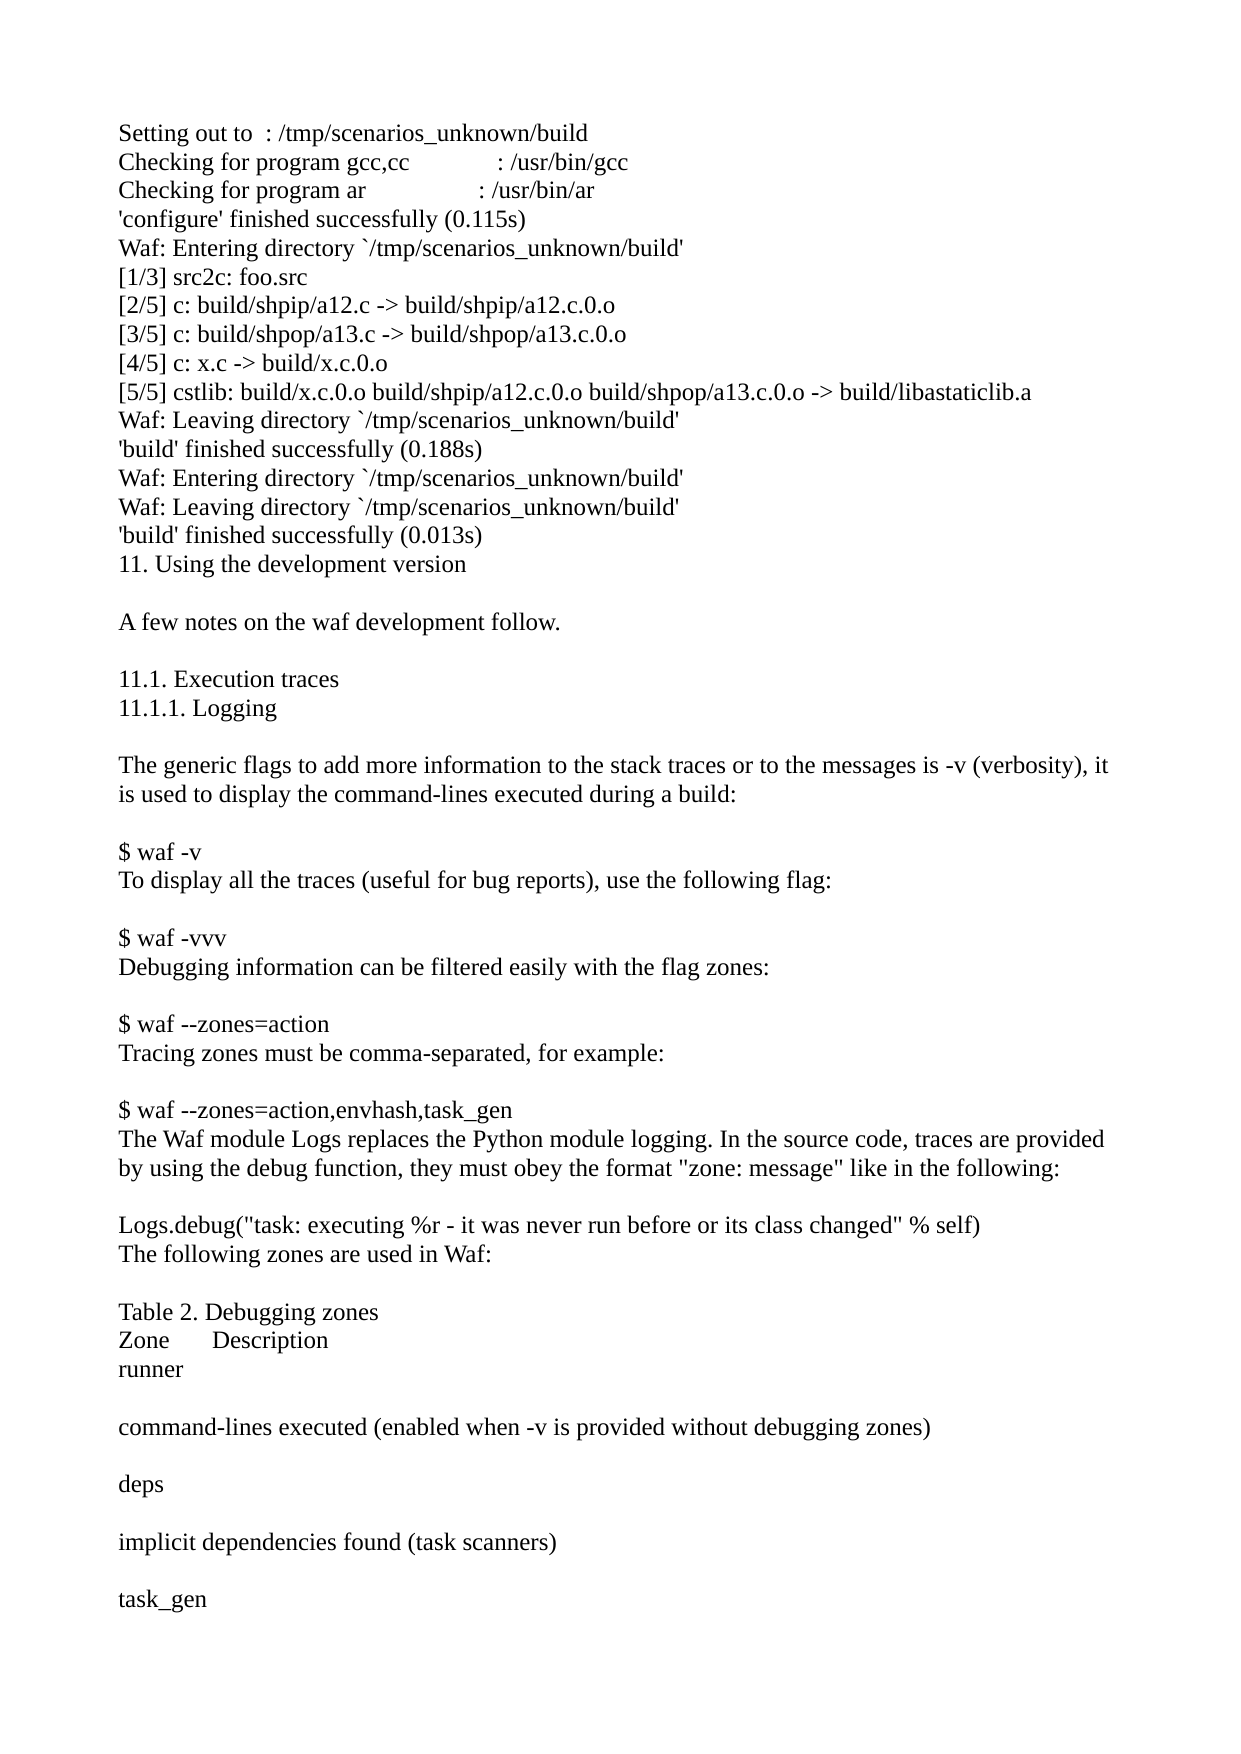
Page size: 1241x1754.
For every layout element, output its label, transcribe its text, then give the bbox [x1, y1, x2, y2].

text 'configure' finished successfully (0.115s) [118, 204, 1122, 233]
text $ waf --zones=action [118, 1009, 1122, 1038]
text Waf: Leaving directory `/tmp/scenarios_unknown/build' [118, 492, 1122, 521]
text 'build' finished successfully (0.013s) [118, 521, 1122, 549]
text 'build' finished successfully (0.188s) [118, 434, 1122, 463]
text 11.1.1. Logging [118, 693, 1122, 722]
text A few notes on the waf development follow. [118, 607, 1122, 636]
text $ waf --zones=action,envhash,task_gen [118, 1096, 1122, 1124]
text Setting out to : /tmp/scenarios_unknown/build [118, 118, 1122, 147]
text The following zones are used in Waf: [118, 1239, 1122, 1268]
text Checking for program ar : /usr/bin/ar [118, 176, 1122, 204]
text implicit dependencies found (task scanners) [118, 1527, 1122, 1556]
text 11. Using the development version [118, 549, 1122, 578]
text [4/5] c: x.c -> build/x.c.0.o [118, 348, 1122, 377]
text Logs.debug("task: executing %r - it was never run before or its class changed" % self) [118, 1211, 1122, 1239]
text task_gen [118, 1584, 1122, 1613]
text [3/5] c: build/shpop/a13.c -> build/shpop/a13.c.0.o [118, 319, 1122, 348]
text Table 2. Debugging zones [118, 1297, 1122, 1326]
text Waf: Entering directory `/tmp/scenarios_unknown/build' [118, 463, 1122, 492]
text 11.1. Execution traces [118, 664, 1122, 693]
text The Waf module Logs replaces the Python module logging. In the source code, traces are provided by using the debug function, they must obey the format "zone: message" like in the following: [118, 1124, 1122, 1182]
text $ waf -vvv [118, 923, 1122, 952]
text command-lines executed (enabled when -v is provided without debugging zones) [118, 1412, 1122, 1441]
text deps [118, 1469, 1122, 1498]
text Zone Description [118, 1326, 1122, 1354]
text Tracing zones must be comma-separated, for example: [118, 1038, 1122, 1067]
text [5/5] cstlib: build/x.c.0.o build/shpip/a12.c.0.o build/shpop/a13.c.0.o -> build/libastaticlib.a [118, 377, 1122, 406]
text Waf: Leaving directory `/tmp/scenarios_unknown/build' [118, 406, 1122, 434]
text runner [118, 1354, 1122, 1383]
text The generic flags to add more information to the stack traces or to the messages is -v (verbosity), it is used to display the command-lines executed during a build: [118, 751, 1122, 808]
text [2/5] c: build/shpip/a12.c -> build/shpip/a12.c.0.o [118, 291, 1122, 319]
text Debugging information can be filtered easily with the flag zones: [118, 952, 1122, 981]
text Waf: Entering directory `/tmp/scenarios_unknown/build' [118, 233, 1122, 262]
text Checking for program gcc,cc : /usr/bin/gcc [118, 147, 1122, 176]
text [1/3] src2c: foo.src [118, 262, 1122, 291]
text To display all the traces (useful for bug reports), use the following flag: [118, 866, 1122, 894]
text $ waf -v [118, 837, 1122, 866]
